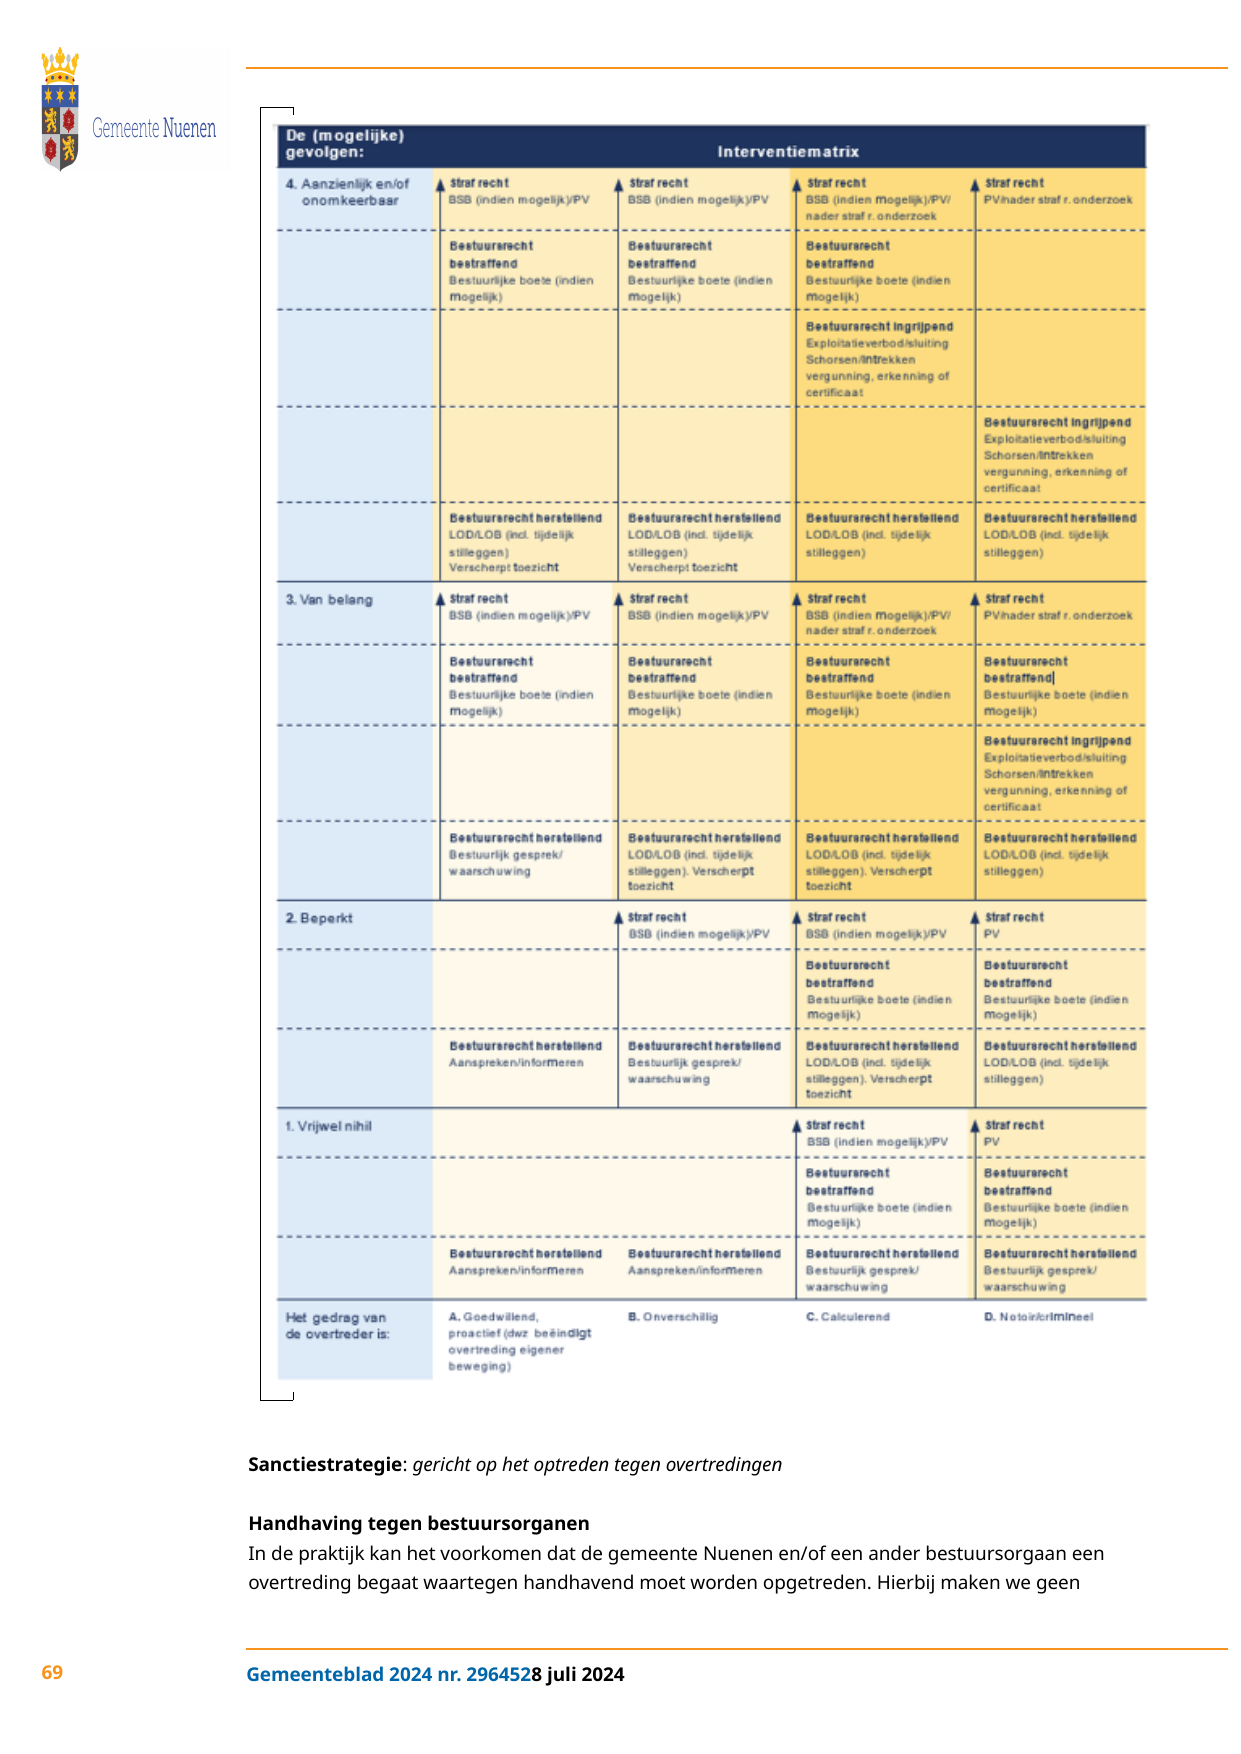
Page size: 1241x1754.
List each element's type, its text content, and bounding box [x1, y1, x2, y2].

text Sanctiestrategie: gericht op het optreden tegen overtredingen [248, 1451, 1152, 1477]
text Handhaving tegen bestuursorganen [248, 1510, 1152, 1536]
text In de praktijk kan het voorkomen dat de gemeente Nuenen en/of een ander bestuursorgaan een overtreding begaat waartegen handhavend moet worden opgetreden. Hierbij maken we geen [248, 1540, 1152, 1595]
picture [268, 115, 1155, 1392]
picture [41, 47, 231, 172]
